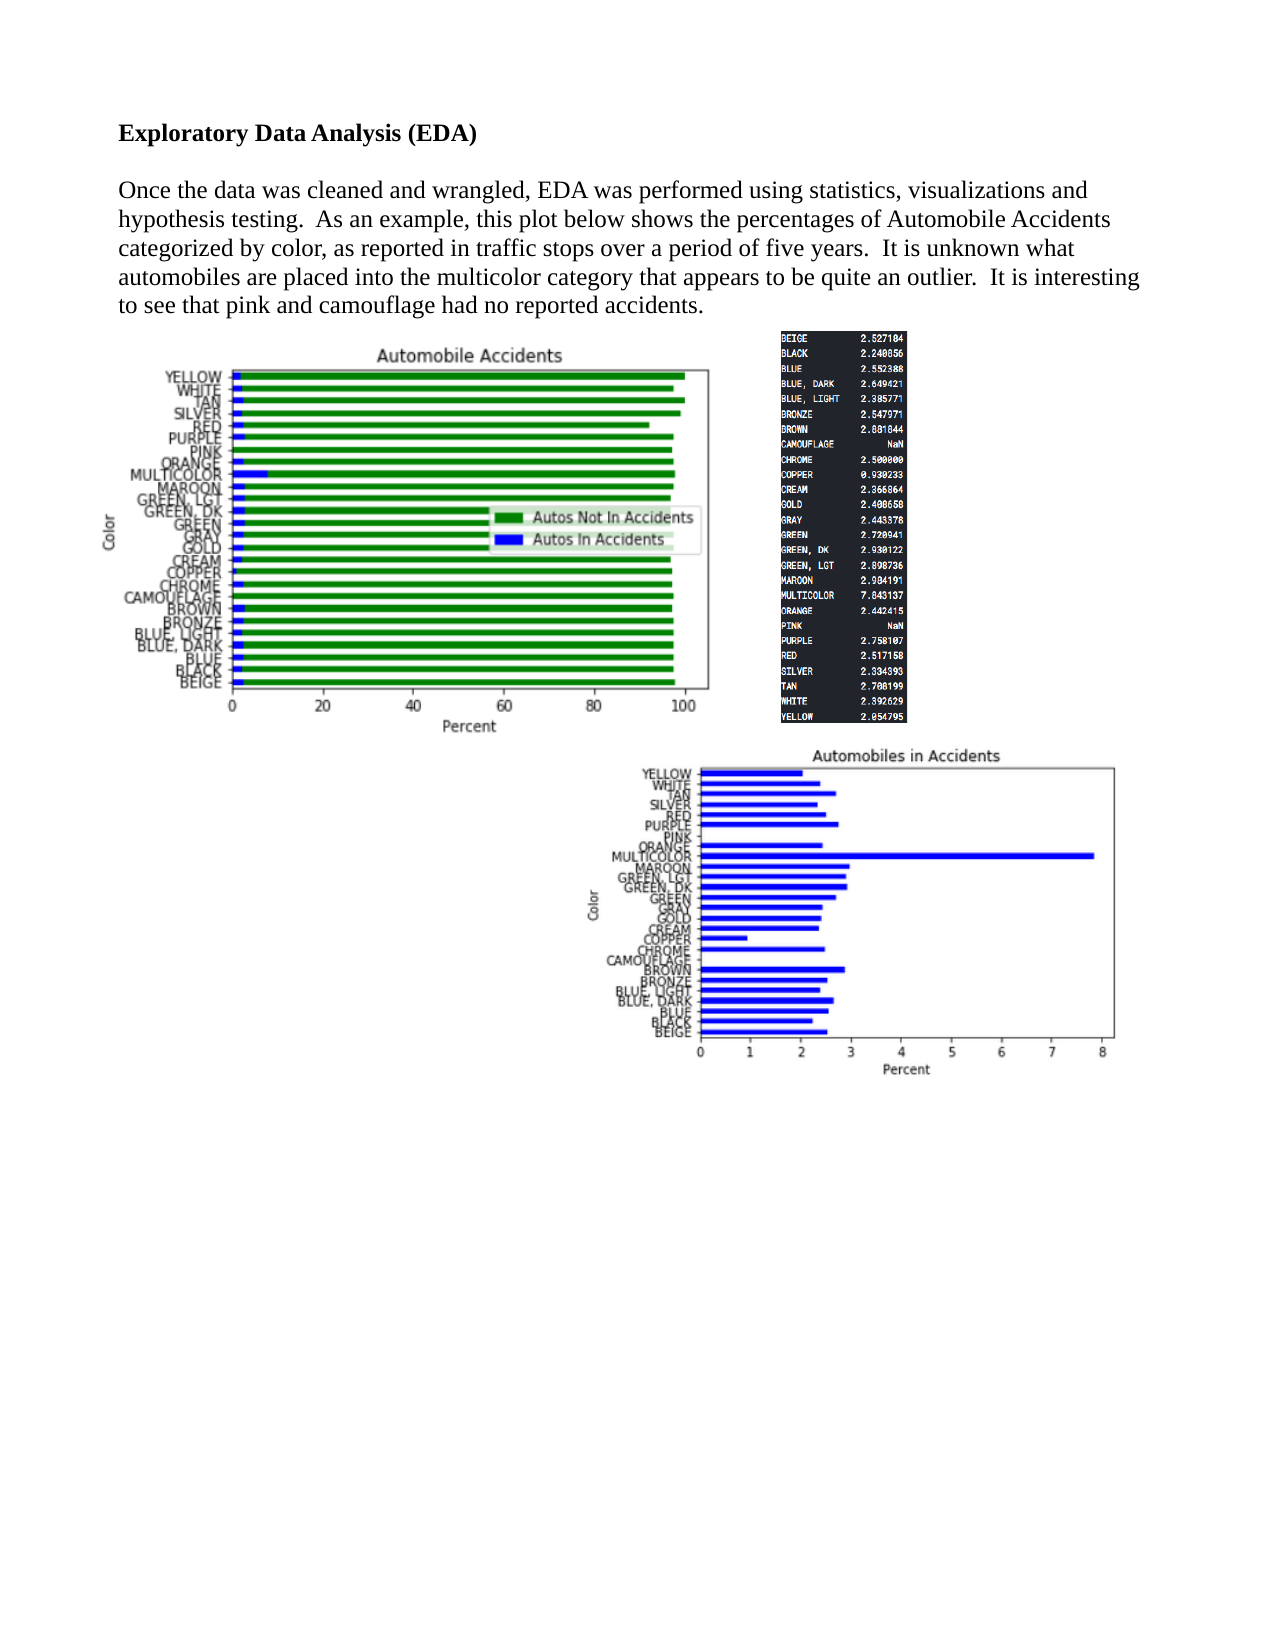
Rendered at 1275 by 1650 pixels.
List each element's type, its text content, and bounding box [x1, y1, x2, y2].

text Exploratory Data Analysis (EDA) [118, 118, 1157, 147]
text Once the data was cleaned and wrangled, EDA was performed using statistics, visualizations and hypothesis testing. As an example, this plot below shows the percentages of Automobile Accidents categorized by color, as reported in traffic stops over a period of five years. It is unknown what automobiles are placed into the multicolor category that appears to be quite an outlier. It is interesting to see that pink and camouflage had no reported accidents. [118, 176, 1157, 319]
picture [80, 329, 1151, 1087]
